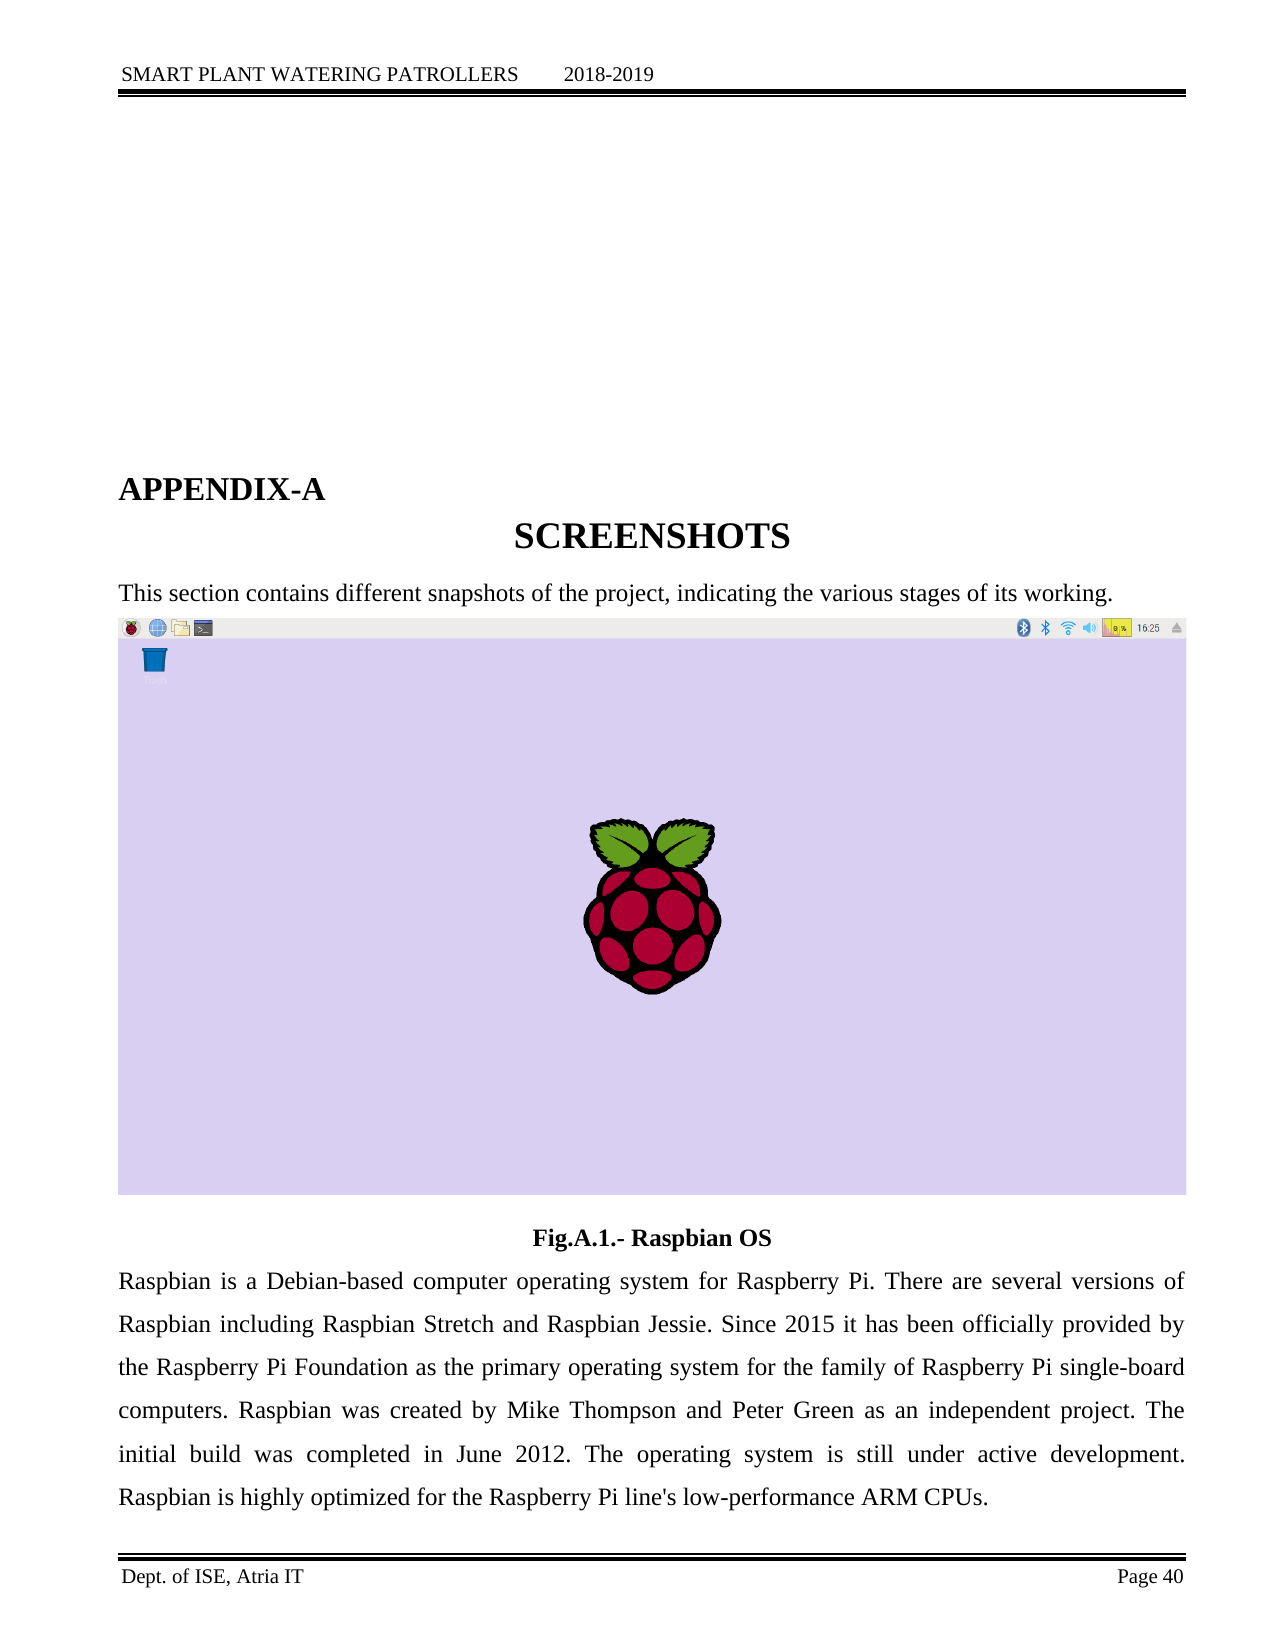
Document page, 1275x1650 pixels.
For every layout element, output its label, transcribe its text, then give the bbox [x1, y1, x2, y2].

text Fig.A.1.- Raspbian OS [118, 1223, 1186, 1252]
text This section contains different snapshots of the project, indicating the various stages of its working. [118, 578, 1186, 607]
text Raspbian is a Debian-based computer operating system for Raspberry Pi. There are several versions of Raspbian including Raspbian Stretch and Raspbian Jessie. Since 2015 it has been officially provided by the Raspberry Pi Foundation as the primary operating system for the family of Raspberry Pi single-board computers. Raspbian was created by Mike Thompson and Peter Green as an independent project. The initial build was completed in June 2012. The operating system is still under active development. Raspbian is highly optimized for the Raspberry Pi line's low-performance ARM CPUs. [118, 1266, 1186, 1511]
text APPENDIX-A [118, 469, 1186, 507]
text SCREENSHOTS [118, 513, 1186, 556]
picture [118, 618, 1187, 1195]
